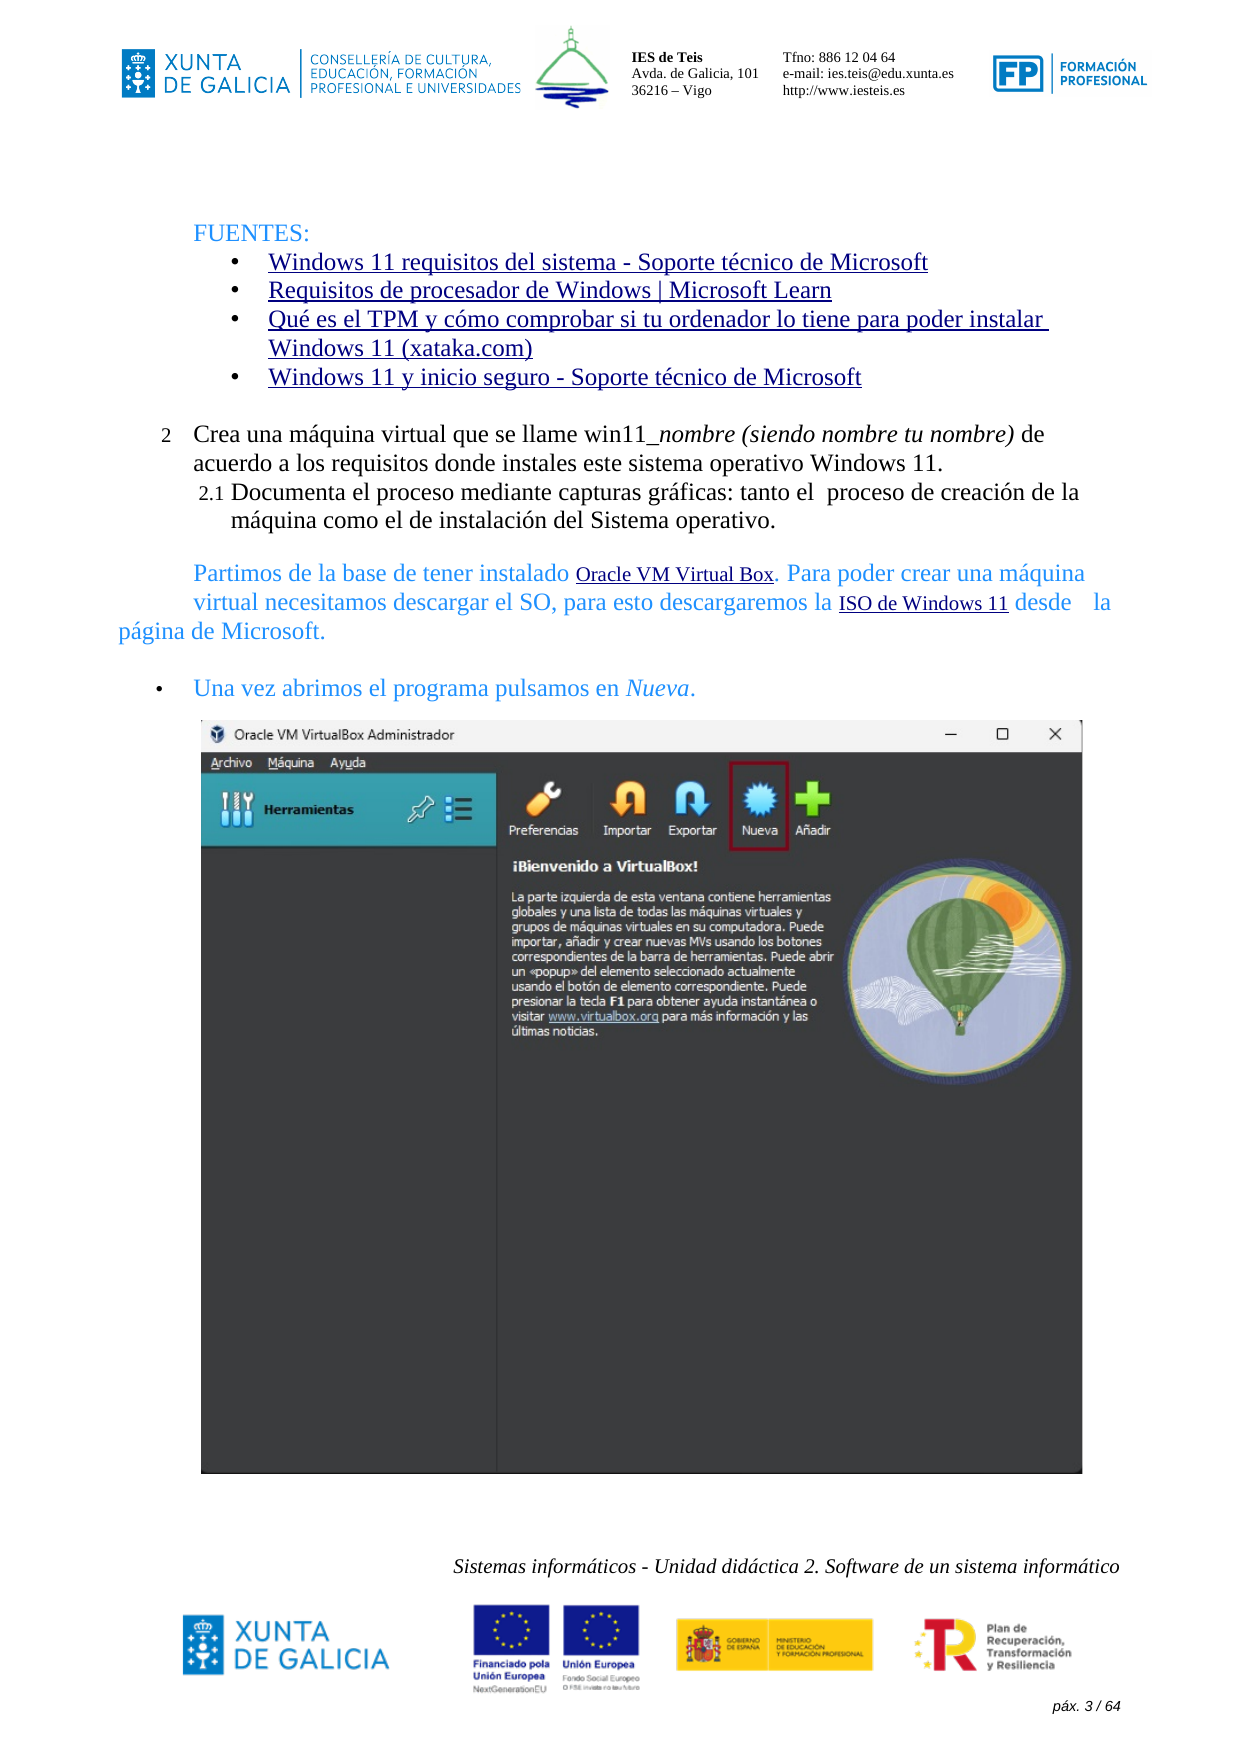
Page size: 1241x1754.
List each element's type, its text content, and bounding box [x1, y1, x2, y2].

list Requisitos de procesador de Windows | Microsoft Learn [231, 275, 1122, 304]
list Windows 11 requisitos del sistema - Soporte técnico de Microsoft [231, 247, 1122, 275]
picture [989, 50, 1153, 97]
list Crea una máquina virtual que se llame win11_nombre (siendo nombre tu nombre) de acuerdo a los requisitos donde instales este sistema operativo Windows 11. [156, 419, 1122, 477]
picture [201, 720, 1083, 1474]
list Documenta el proceso mediante capturas gráficas: tanto el proceso de creación de la máquina como el de instalación del Sistema operativo. [193, 477, 1122, 534]
list Una vez abrimos el programa pulsamos en Nueva. [156, 673, 1122, 702]
text Partimos de la base de tener instalado Oracle VM Virtual Box. Para poder crear una máquina virtual necesitamos descargar el SO, para esto descargaremos la ISO de Windows 11 desde la página de Microsoft. [118, 558, 1122, 644]
text FUENTES: [118, 218, 1122, 247]
picture [182, 1593, 1085, 1700]
list Qué es el TPM y cómo comprobar si tu ordenador lo tiene para poder instalar Windows 11 (xataka.com) [231, 304, 1122, 362]
picture [121, 49, 521, 98]
list Windows 11 y inicio seguro - Soporte técnico de Microsoft [231, 362, 1122, 390]
picture [534, 25, 611, 110]
